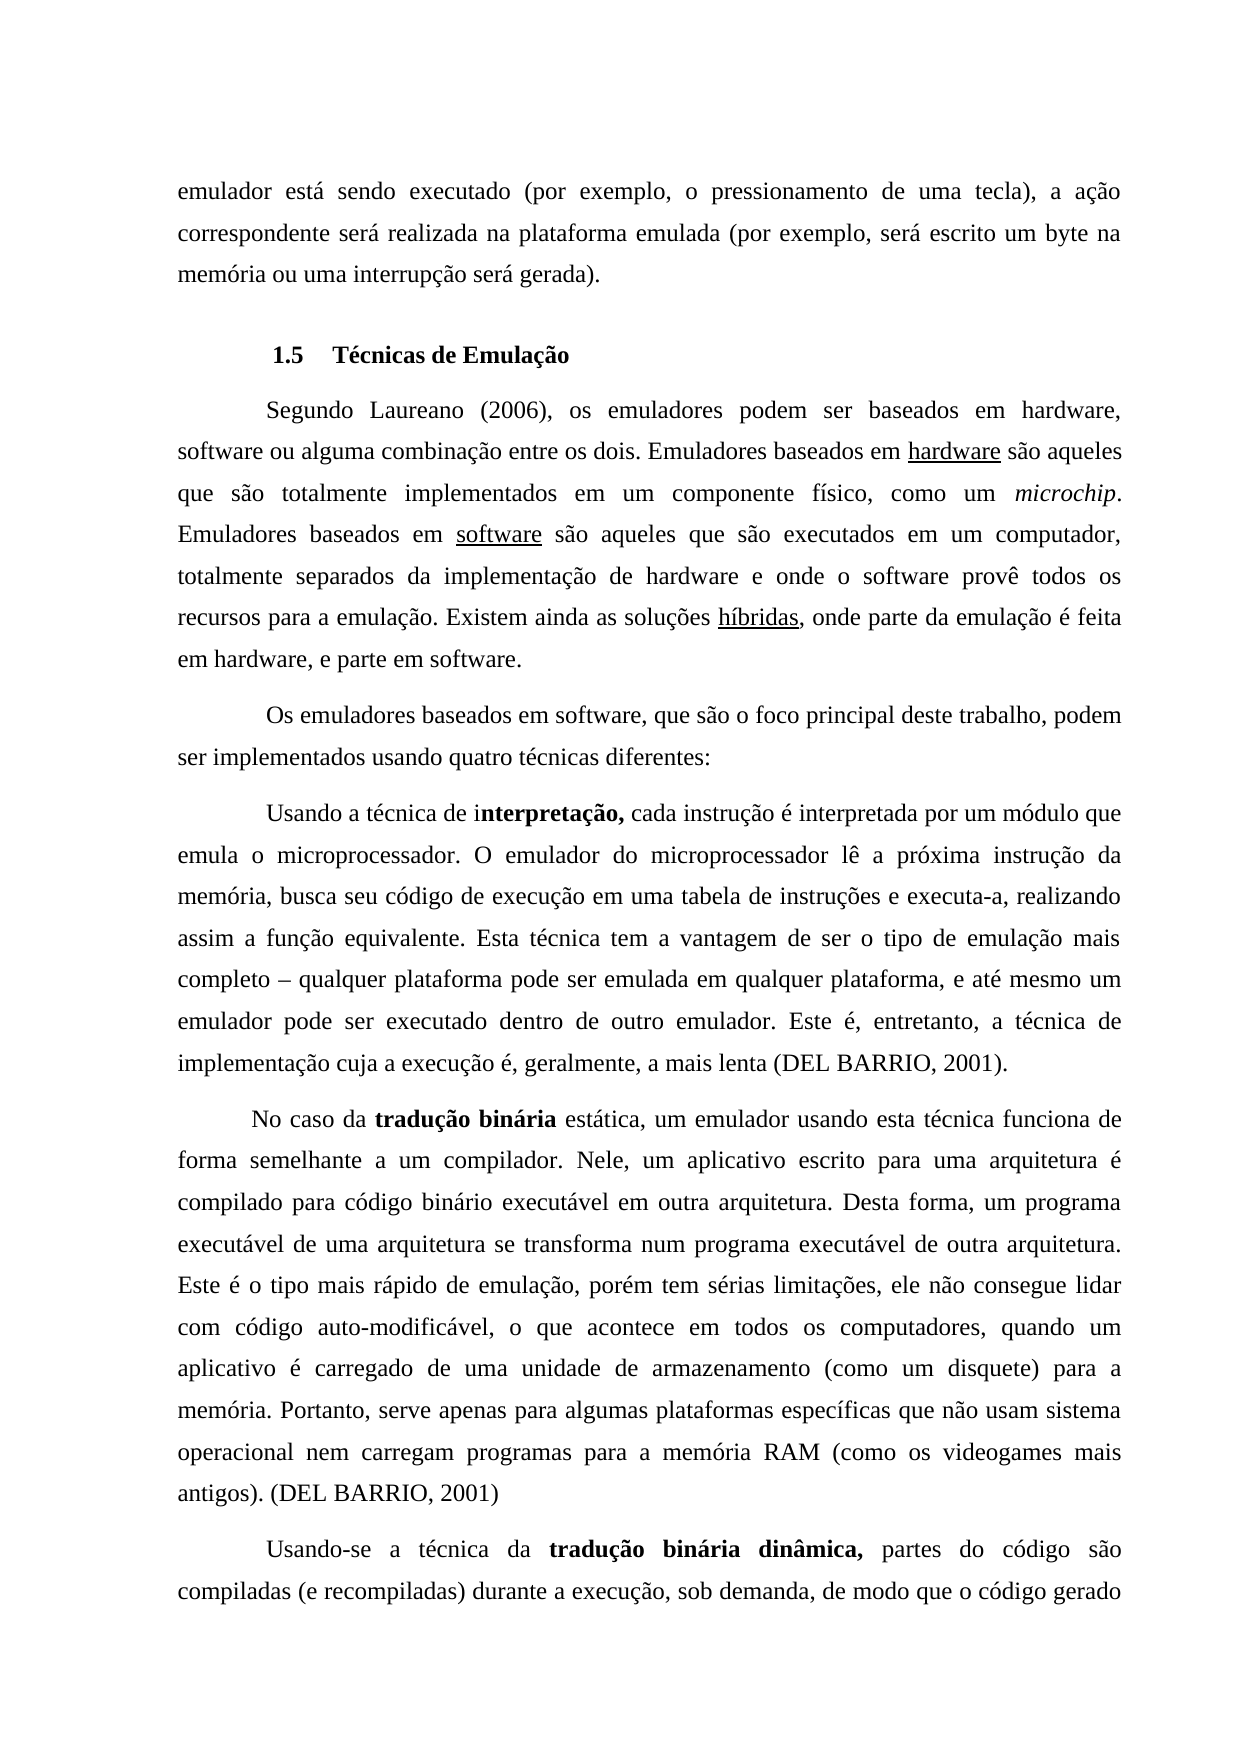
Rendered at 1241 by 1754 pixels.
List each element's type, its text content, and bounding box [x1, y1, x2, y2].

subtitle Técnicas de Emulação [177, 342, 1122, 369]
text emulador está sendo executado (por exemplo, o pressionamento de uma tecla), a ação correspondente será realizada na plataforma emulada (por exemplo, será escrito um byte na memória ou uma interrupção será gerada). [177, 177, 1122, 288]
text Usando a técnica de interpretação, cada instrução é interpretada por um módulo que emula o microprocessador. O emulador do microprocessador lê a próxima instrução da memória, busca seu código de execução em uma tabela de instruções e executa-a, realizando assim a função equivalente. Esta técnica tem a vantagem de ser o tipo de emulação mais completo – qualquer plataforma pode ser emulada em qualquer plataforma, e até mesmo um emulador pode ser executado dentro de outro emulador. Este é, entretanto, a técnica de implementação cuja a execução é, geralmente, a mais lenta (DEL BARRIO, 2001). [177, 799, 1122, 1076]
text Os emuladores baseados em software, que são o foco principal deste trabalho, podem ser implementados usando quatro técnicas diferentes: [177, 701, 1122, 771]
text Usando-se a técnica da tradução binária dinâmica, partes do código são compiladas (e recompiladas) durante a execução, sob demanda, de modo que o código gerado [177, 1536, 1122, 1605]
text Segundo Laureano (2006), os emuladores podem ser baseados em hardware, software ou alguma combinação entre os dois. Emuladores baseados em hardware são aqueles que são totalmente implementados em um componente físico, como um microchip. Emuladores baseados em software são aqueles que são executados em um computador, totalmente separados da implementação de hardware e onde o software provê todos os recursos para a emulação. Existem ainda as soluções híbridas, onde parte da emulação é feita em hardware, e parte em software. [177, 396, 1122, 673]
text No caso da tradução binária estática, um emulador usando esta técnica funciona de forma semelhante a um compilador. Nele, um aplicativo escrito para uma arquitetura é compilado para código binário executável em outra arquitetura. Desta forma, um programa executável de uma arquitetura se transforma num programa executável de outra arquitetura. Este é o tipo mais rápido de emulação, porém tem sérias limitações, ele não consegue lidar com código auto-modificável, o que acontece em todos os computadores, quando um aplicativo é carregado de uma unidade de armazenamento (como um disquete) para a memória. Portanto, serve apenas para algumas plataformas específicas que não usam sistema operacional nem carregam programas para a memória RAM (como os videogames mais antigos). (DEL BARRIO, 2001) [177, 1105, 1122, 1507]
